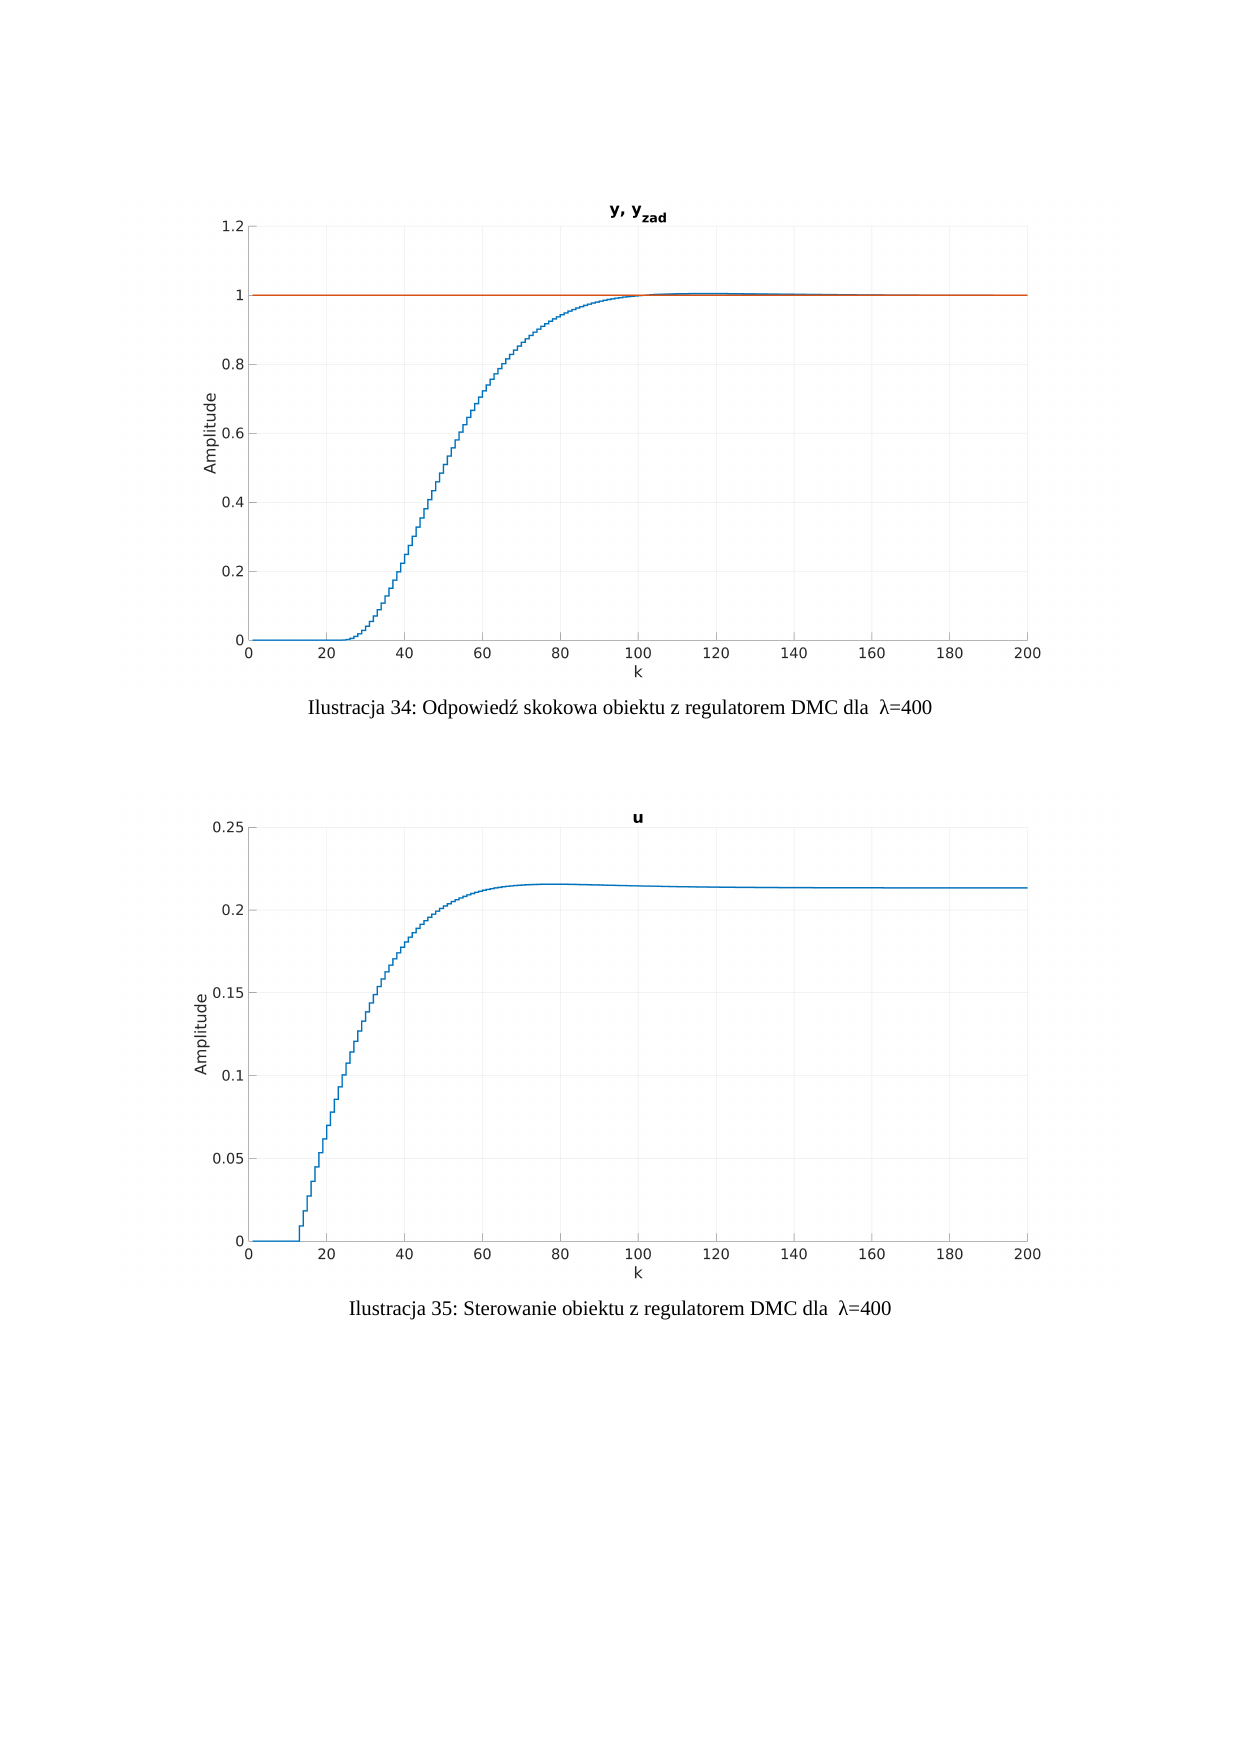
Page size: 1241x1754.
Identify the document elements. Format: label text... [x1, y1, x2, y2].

picture [118, 188, 1123, 696]
text Ilustracja 35: Sterowanie obiektu z regulatorem DMC dla λ=400 [118, 1297, 1122, 1320]
text Ilustracja 34: Odpowiedź skokowa obiektu z regulatorem DMC dla λ=400 [118, 696, 1122, 719]
picture [118, 789, 1123, 1297]
